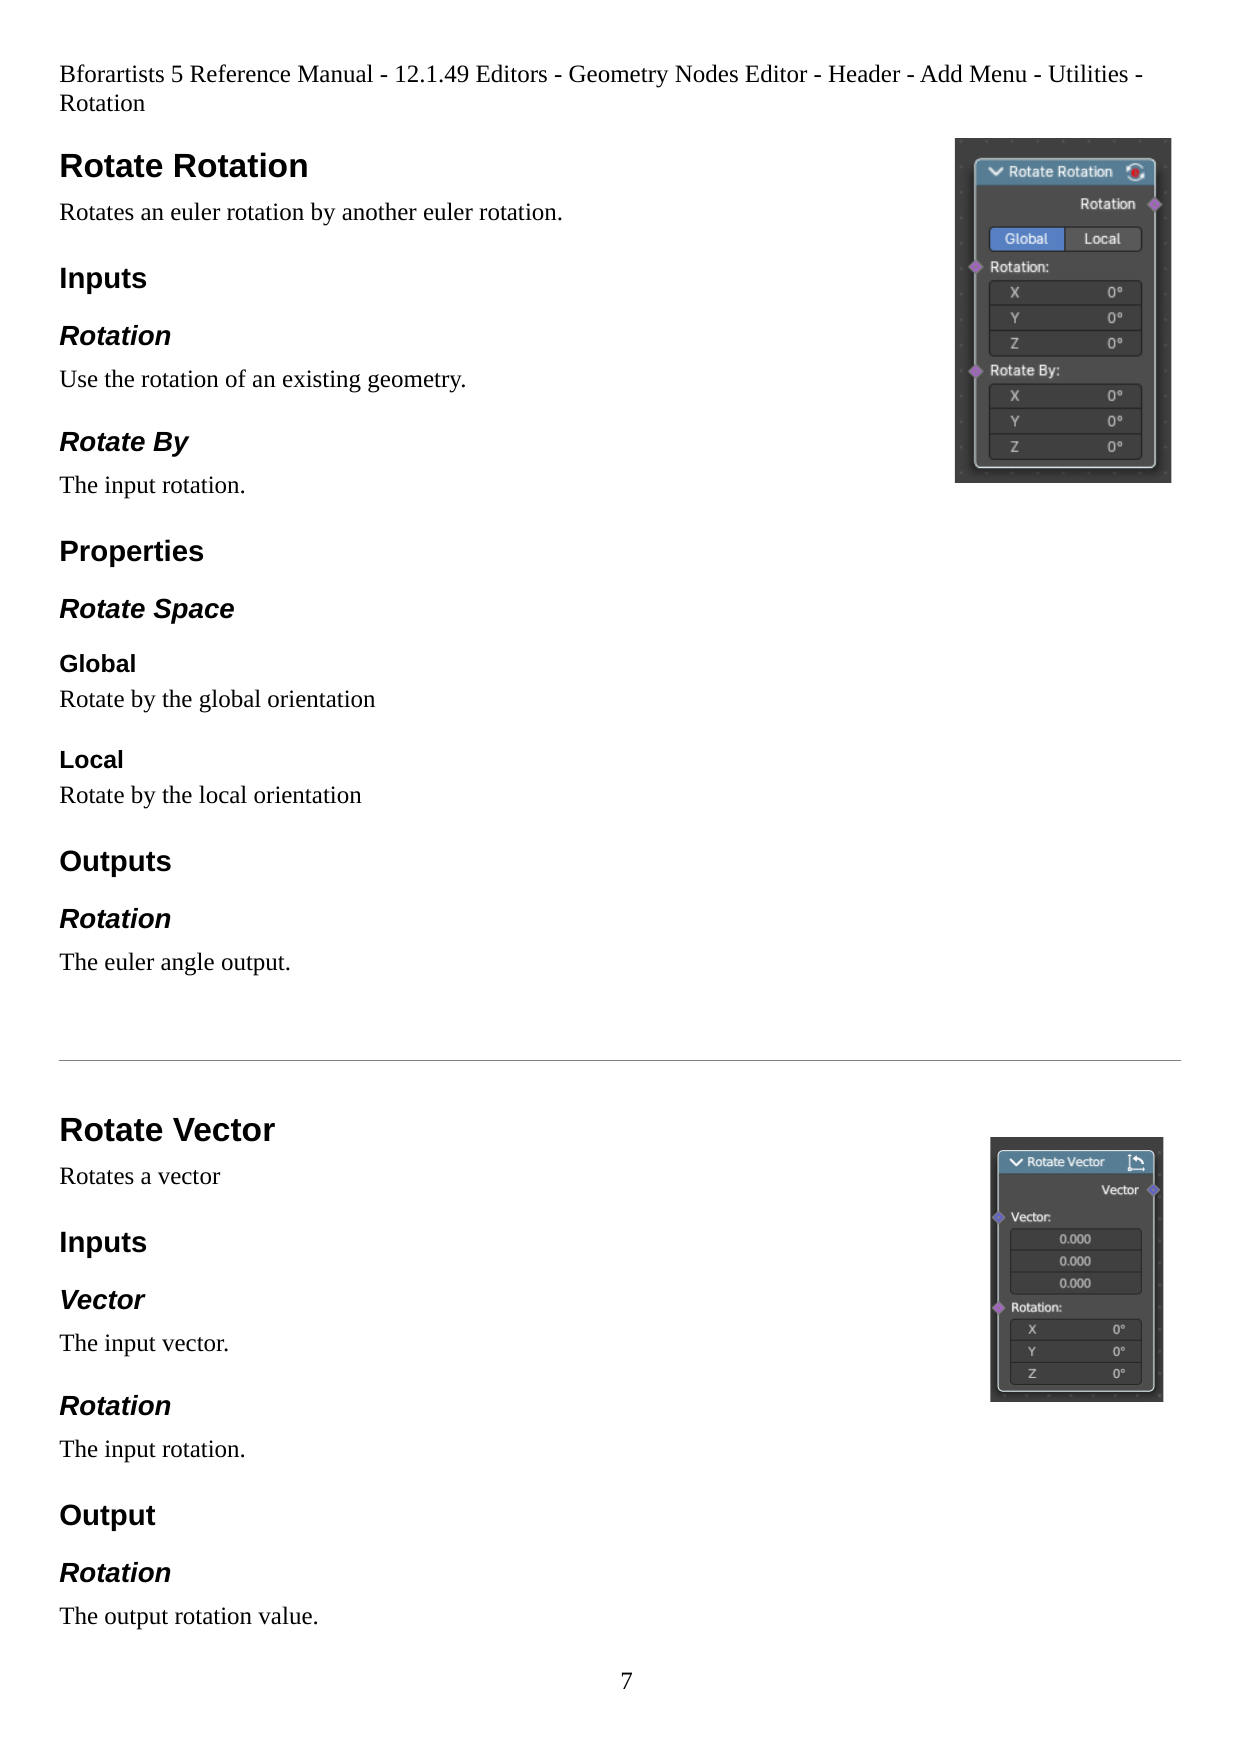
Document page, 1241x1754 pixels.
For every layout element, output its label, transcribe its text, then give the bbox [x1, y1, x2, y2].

text The input vector. [59, 1328, 990, 1357]
text [1164, 1161, 1181, 1190]
text Rotate by the global orientation [59, 684, 1181, 713]
subtitle Global [59, 649, 1181, 678]
subtitle [1164, 1225, 1181, 1259]
text The euler angle output. [59, 947, 1181, 976]
picture [990, 1137, 1164, 1402]
subtitle Output [59, 1498, 1181, 1531]
subtitle Local [59, 746, 1181, 774]
subtitle Rotate Vector [59, 1110, 1181, 1149]
subtitle Vector [59, 1284, 990, 1316]
text Rotates a vector [59, 1161, 990, 1190]
subtitle Rotation [59, 903, 1181, 934]
text Use the rotation of an existing geometry. [59, 364, 954, 393]
subtitle Rotation [59, 319, 954, 351]
subtitle Rotate Space [59, 592, 1181, 624]
subtitle Rotation [59, 1556, 1181, 1588]
subtitle Outputs [59, 844, 1181, 878]
subtitle Inputs [59, 1225, 990, 1259]
picture [954, 138, 1172, 483]
text [1164, 1328, 1181, 1357]
subtitle [1172, 319, 1181, 351]
text The input rotation. [59, 470, 1181, 499]
subtitle Rotate By [59, 426, 954, 457]
subtitle [1172, 261, 1181, 294]
text Rotate by the local orientation [59, 780, 1181, 809]
subtitle Properties [59, 533, 1181, 567]
subtitle Inputs [59, 261, 954, 294]
subtitle [1172, 426, 1181, 457]
text Rotates an euler rotation by another euler rotation. [59, 197, 954, 226]
subtitle [1172, 146, 1181, 185]
text The input rotation. [59, 1434, 1181, 1463]
text The output rotation value. [59, 1601, 1181, 1629]
subtitle Rotation [59, 1390, 1181, 1422]
subtitle Rotate Rotation [59, 146, 954, 185]
subtitle [1164, 1284, 1181, 1316]
